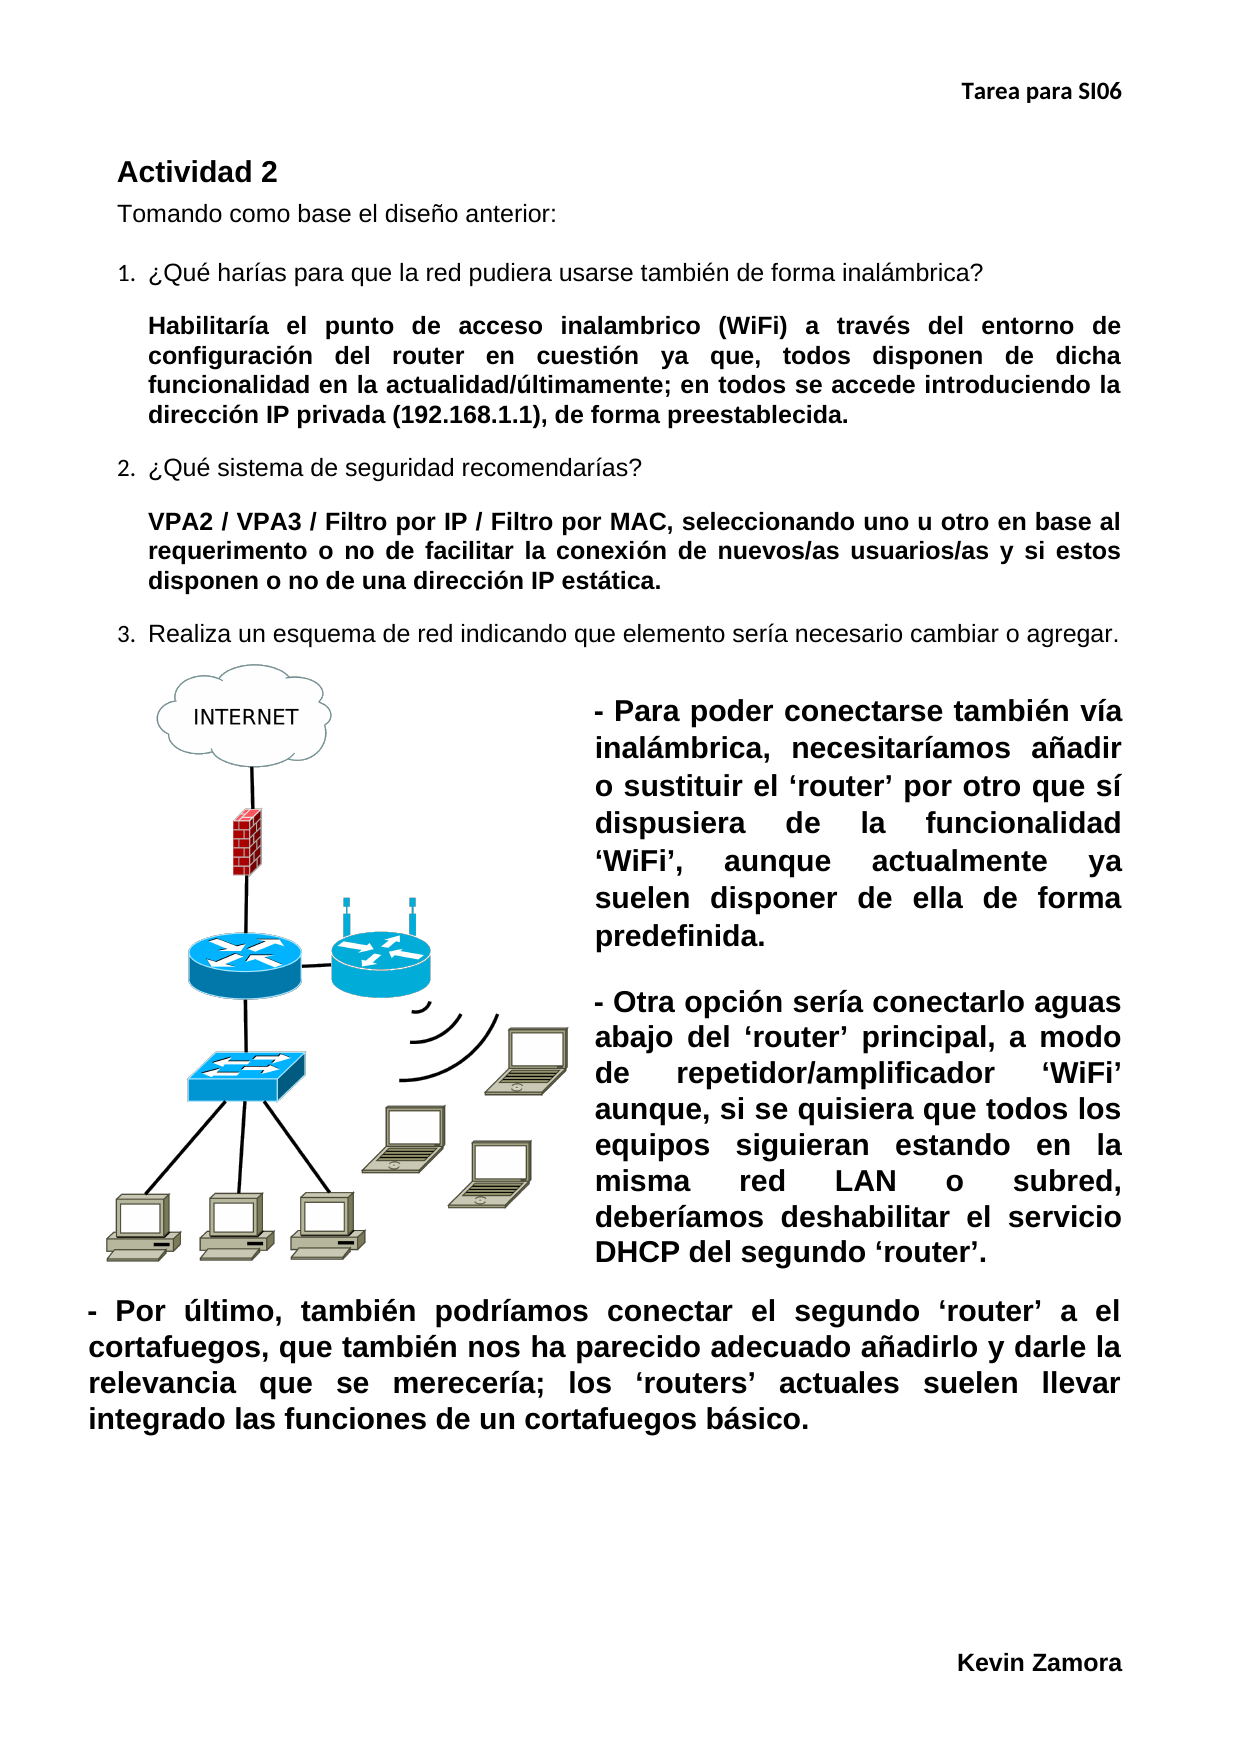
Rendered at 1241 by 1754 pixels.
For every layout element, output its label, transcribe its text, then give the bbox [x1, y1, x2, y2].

text - Otra opción sería conectarlo aguas abajo del ‘router’ principal, a modo de repetidor/amplificador ‘WiFi’ aunque, si se quisiera que todos los equipos siguieran estando en la misma red LAN o subred, deberíamos deshabilitar el servicio DHCP del segundo ‘router’. [593, 983, 1122, 1269]
list Habilitaría el punto de acceso inalambrico (WiFi) a través del entorno de configuración del router en cuestión ya que, todos disponen de dicha funcionalidad en la actualidad/últimamente; en todos se accede introduciendo la dirección IP privada (192.168.1.1), de forma preestablecida. [117, 311, 1122, 429]
list ¿Qué sistema de seguridad recomendarías? [117, 452, 1122, 483]
list ¿Qué harías para que la red pudiera usarse también de forma inalámbrica? [117, 257, 1122, 287]
subtitle Actividad 2 [117, 154, 1122, 189]
list VPA2 / VPA3 / Filtro por IP / Filtro por MAC, seleccionando uno u otro en base al requerimento o no de facilitar la conexión de nuevos/as usuarios/as y si estos disponen o no de una dirección IP estática. [117, 507, 1122, 594]
subtitle - Para poder conectarse también vía inalámbrica, necesitaríamos añadir o sustituir el ‘router’ por otro que sí dispusiera de la funcionalidad ‘WiFi’, aunque actualmente ya suelen disponer de ella de forma predefinida. [83, 653, 1122, 1272]
text Tomando como base el diseño anterior: [117, 199, 1122, 228]
picture [98, 653, 579, 1270]
text - Por último, también podríamos conectar el segundo ‘router’ a el cortafuegos, que también nos ha parecido adecuado añadirlo y darle la relevancia que se merecería; los ‘routers’ actuales suelen llevar integrado las funciones de un cortafuegos básico. [87, 1293, 1122, 1435]
list Realiza un esquema de red indicando que elemento sería necesario cambiar o agregar. [117, 618, 1122, 649]
